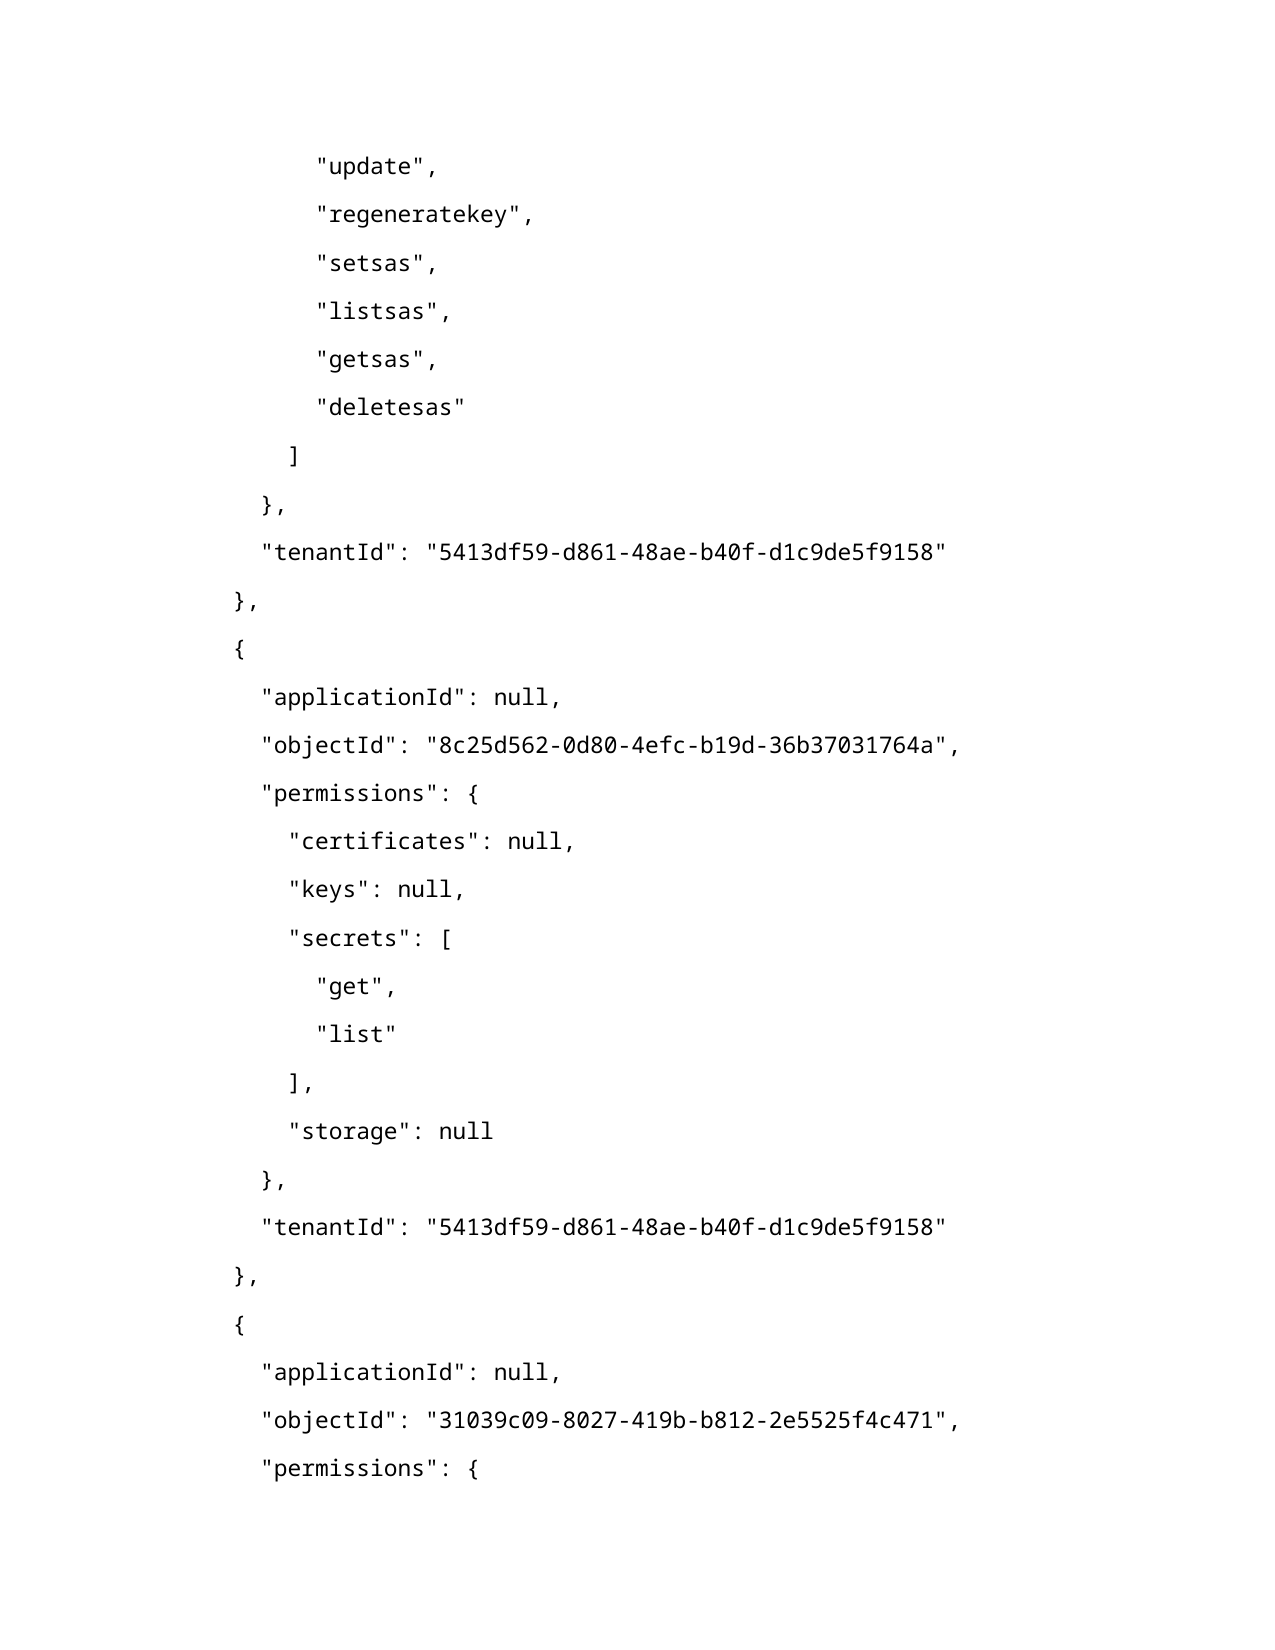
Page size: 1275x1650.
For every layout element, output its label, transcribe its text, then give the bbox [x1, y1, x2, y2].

text "certificates": null, [150, 825, 1125, 856]
text "update", [150, 150, 1125, 181]
text }, [150, 1163, 1125, 1194]
text "objectId": "8c25d562-0d80-4efc-b19d-36b37031764a", [150, 729, 1125, 760]
text "storage": null [150, 1114, 1125, 1146]
text "deletesas" [150, 391, 1125, 422]
text { [150, 1307, 1125, 1339]
text ], [150, 1066, 1125, 1098]
text "objectId": "31039c09-8027-419b-b812-2e5525f4c471", [150, 1404, 1125, 1435]
text "tenantId": "5413df59-d861-48ae-b40f-d1c9de5f9158" [150, 1211, 1125, 1242]
text { [150, 632, 1125, 663]
text "setsas", [150, 246, 1125, 278]
text "get", [150, 970, 1125, 1001]
text "permissions": { [150, 1452, 1125, 1483]
text "permissions": { [150, 777, 1125, 808]
text "applicationId": null, [150, 1356, 1125, 1387]
text }, [150, 1259, 1125, 1291]
text "listsas", [150, 295, 1125, 326]
text }, [150, 584, 1125, 615]
text "keys": null, [150, 873, 1125, 905]
text ] [150, 439, 1125, 471]
text "tenantId": "5413df59-d861-48ae-b40f-d1c9de5f9158" [150, 536, 1125, 567]
text "applicationId": null, [150, 681, 1125, 712]
text "getsas", [150, 343, 1125, 374]
text }, [150, 488, 1125, 519]
text "list" [150, 1018, 1125, 1049]
text "secrets": [ [150, 922, 1125, 953]
text "regeneratekey", [150, 198, 1125, 229]
